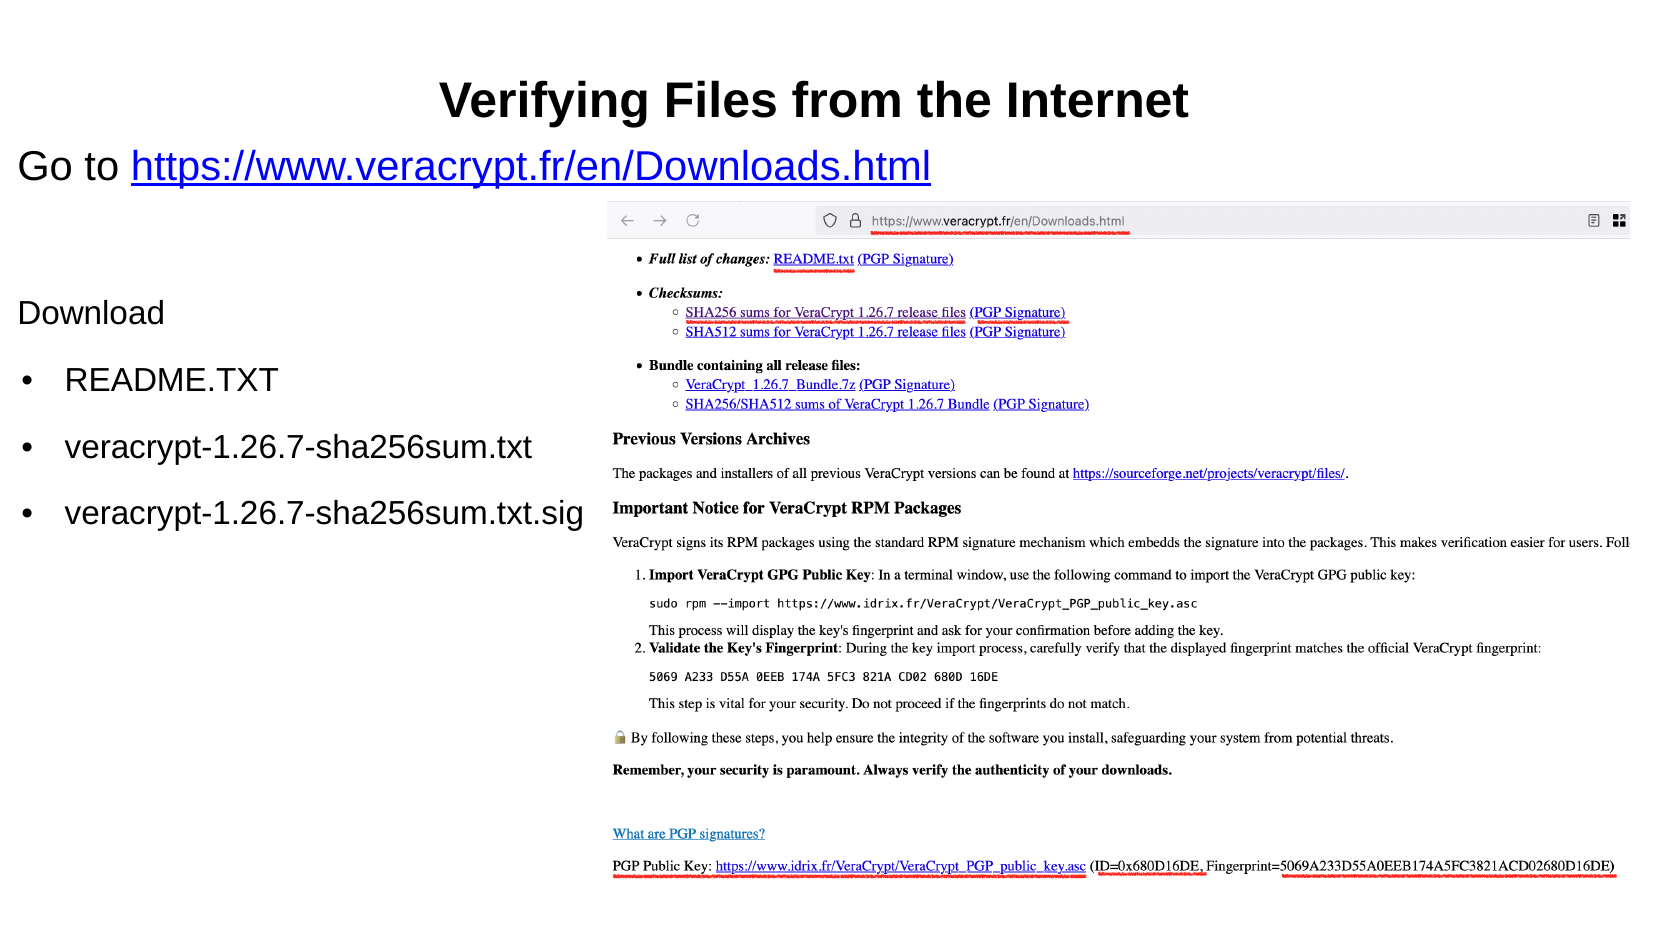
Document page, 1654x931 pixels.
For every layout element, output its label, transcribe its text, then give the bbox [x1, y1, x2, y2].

picture [607, 201, 1630, 890]
title Verifying Files from the Internet [108, 42, 1521, 143]
list Go to https://www.veracrypt.fr/en/Downloads.html Download README.TXT veracrypt-1.26.7-sha256sum.txt veracrypt-1.26.7-sha256sum.txt.sig [17, 143, 1568, 862]
